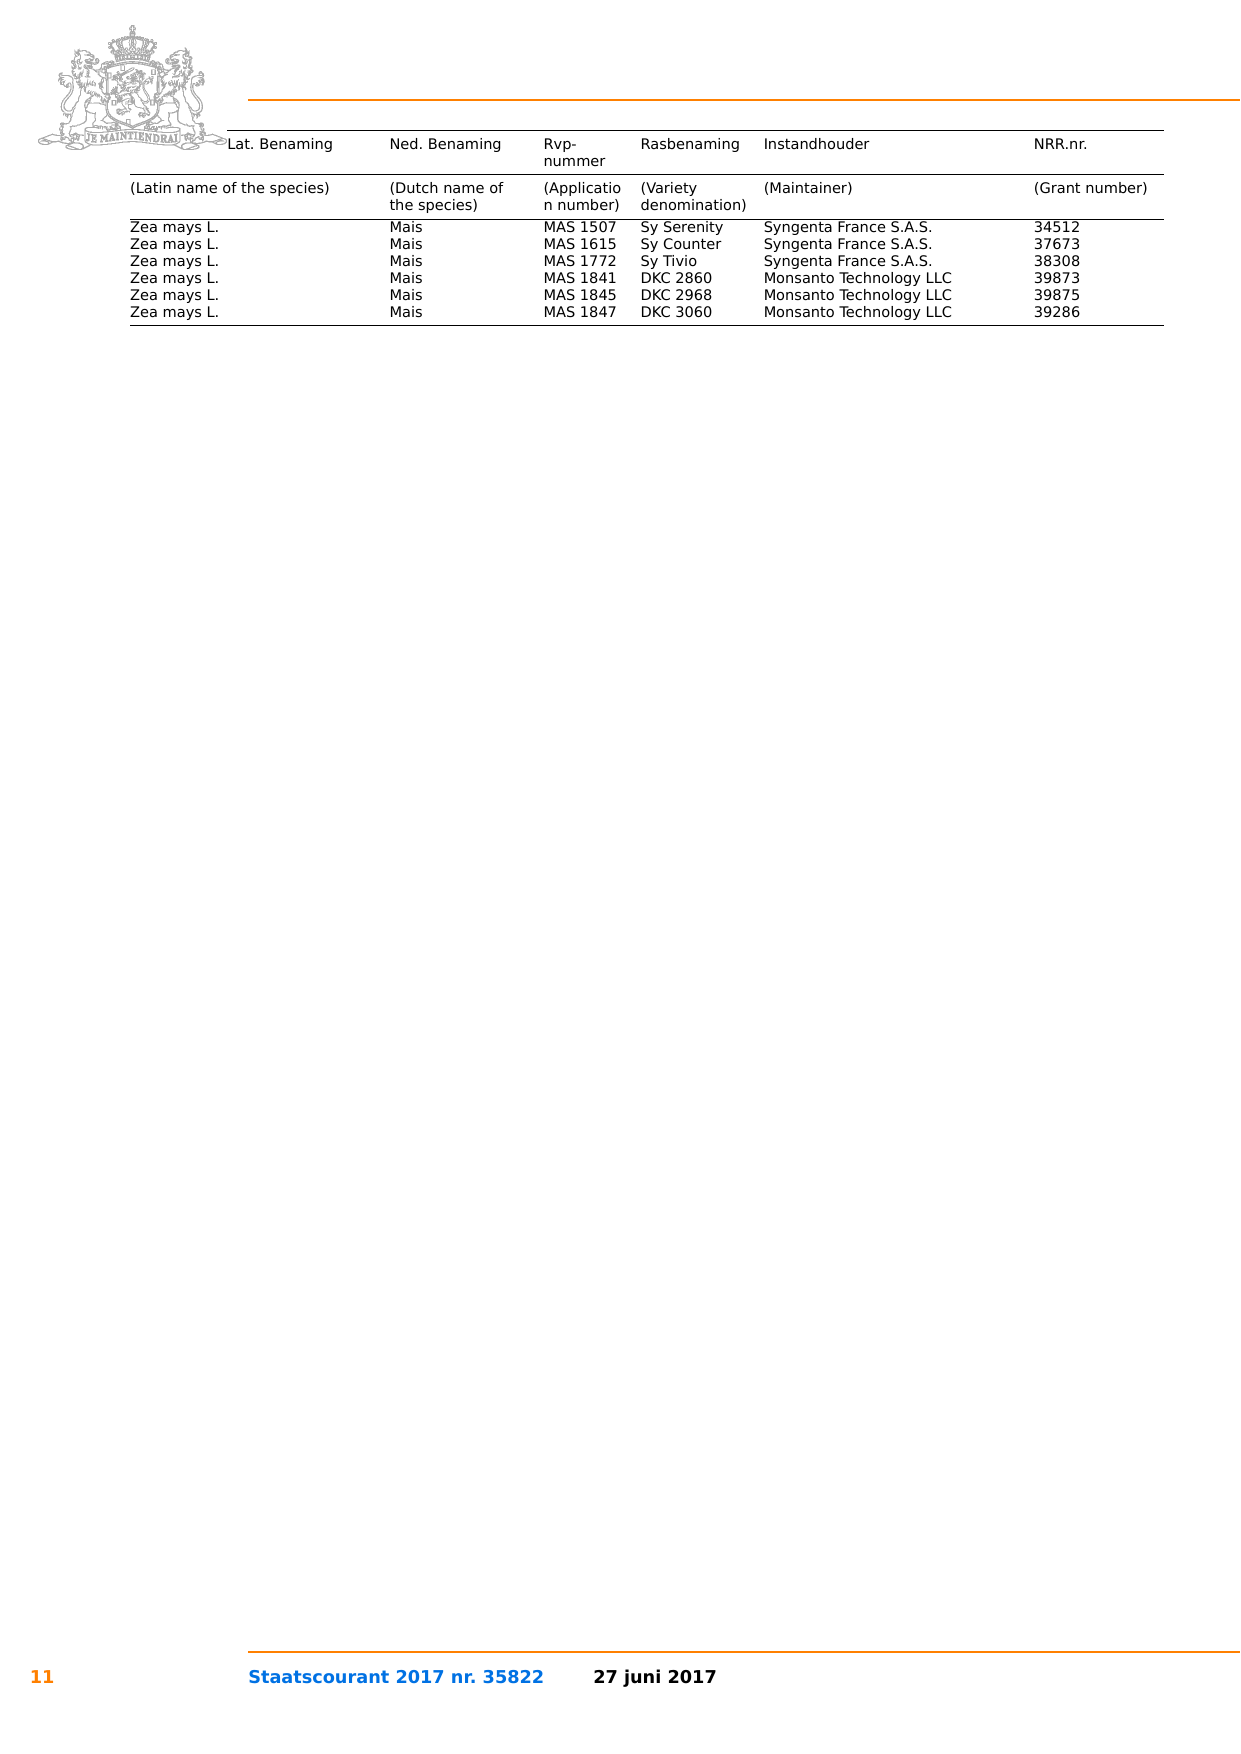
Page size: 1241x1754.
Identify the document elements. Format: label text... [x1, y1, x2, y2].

table_cell 39286 [1028, 304, 1163, 325]
table_cell MAS 1507 [537, 220, 634, 236]
table_cell Sy Tivio [635, 253, 758, 269]
table_header Instandhouder [758, 131, 1028, 174]
table_cell Mais [384, 236, 537, 253]
table_cell DKC 3060 [635, 304, 758, 325]
table_cell (Application number) [537, 175, 634, 219]
table_cell MAS 1772 [537, 253, 634, 269]
picture [38, 25, 227, 150]
table_cell Syngenta France S.A.S. [758, 220, 1028, 236]
table_cell Mais [384, 253, 537, 269]
table_cell Zea mays L. [130, 304, 383, 325]
table_cell Syngenta France S.A.S. [758, 253, 1028, 269]
table_header Rasbenaming [635, 131, 758, 174]
table_cell (Latin name of the species) [130, 175, 383, 219]
table_cell (Grant number) [1028, 175, 1163, 219]
table_header Ned. Benaming [384, 131, 537, 174]
table_cell Monsanto Technology LLC [758, 304, 1028, 325]
table_cell Syngenta France S.A.S. [758, 236, 1028, 253]
table_header Lat. Benaming [130, 131, 383, 174]
table_cell Zea mays L. [130, 220, 383, 236]
table_header NRR.nr. [1028, 131, 1163, 174]
table_cell (Variety denomination) [635, 175, 758, 219]
table_cell Monsanto Technology LLC [758, 287, 1028, 303]
table_cell Zea mays L. [130, 253, 383, 269]
table_cell Monsanto Technology LLC [758, 270, 1028, 287]
table_cell Mais [384, 220, 537, 236]
table_cell DKC 2968 [635, 287, 758, 303]
table_cell 39875 [1028, 287, 1163, 303]
table_cell MAS 1841 [537, 270, 634, 287]
table_cell 34512 [1028, 220, 1163, 236]
table_cell Mais [384, 304, 537, 325]
table_cell MAS 1615 [537, 236, 634, 253]
table_cell Mais [384, 287, 537, 303]
table_cell Zea mays L. [130, 287, 383, 303]
table_cell Zea mays L. [130, 236, 383, 253]
table_cell DKC 2860 [635, 270, 758, 287]
table_cell 37673 [1028, 236, 1163, 253]
table_cell Mais [384, 270, 537, 287]
table_cell 38308 [1028, 253, 1163, 269]
table_cell 39873 [1028, 270, 1163, 287]
table_cell MAS 1847 [537, 304, 634, 325]
table_cell (Dutch name of the species) [384, 175, 537, 219]
table_cell Zea mays L. [130, 270, 383, 287]
table_cell MAS 1845 [537, 287, 634, 303]
table_header Rvp-nummer [537, 131, 634, 174]
table_cell Sy Serenity [635, 220, 758, 236]
table_cell (Maintainer) [758, 175, 1028, 219]
table_cell Sy Counter [635, 236, 758, 253]
